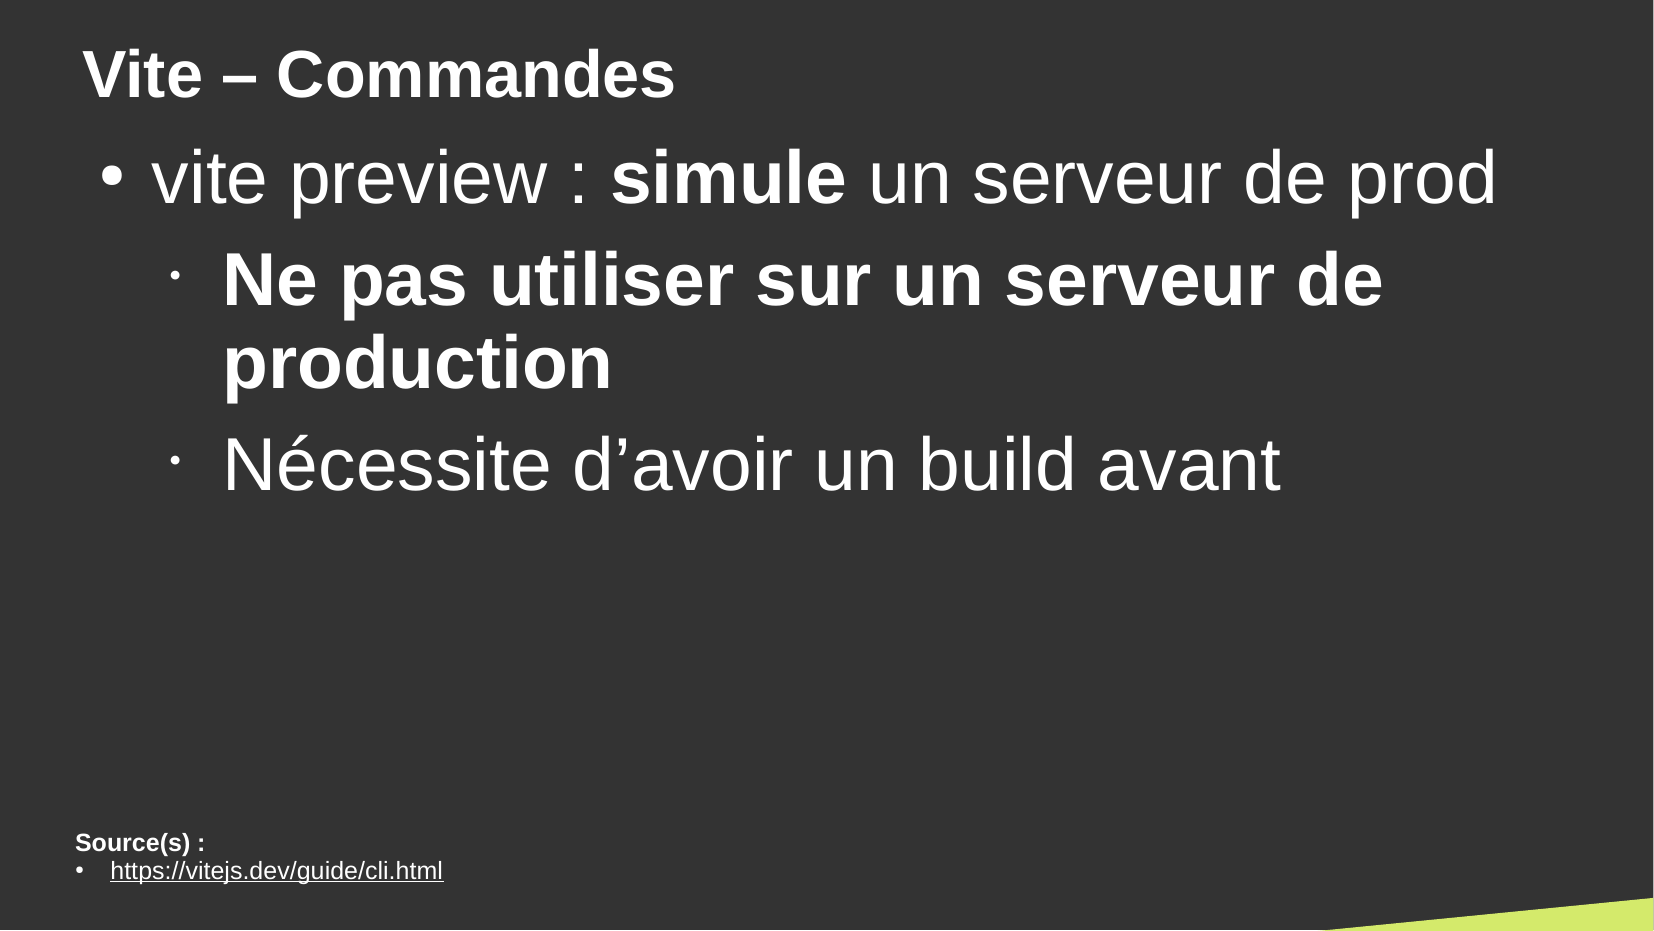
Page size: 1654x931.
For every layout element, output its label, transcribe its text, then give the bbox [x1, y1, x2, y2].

text_box [1546, 897, 1654, 931]
list vite preview : simule un serveur de prod Ne pas utiliser sur un serveur de production Nécessite d’avoir un build avant [80, 135, 1619, 798]
title Vite – Commandes [82, 37, 1571, 112]
text_box Source(s) : https://vitejs.dev/guide/cli.html [60, 821, 1546, 931]
